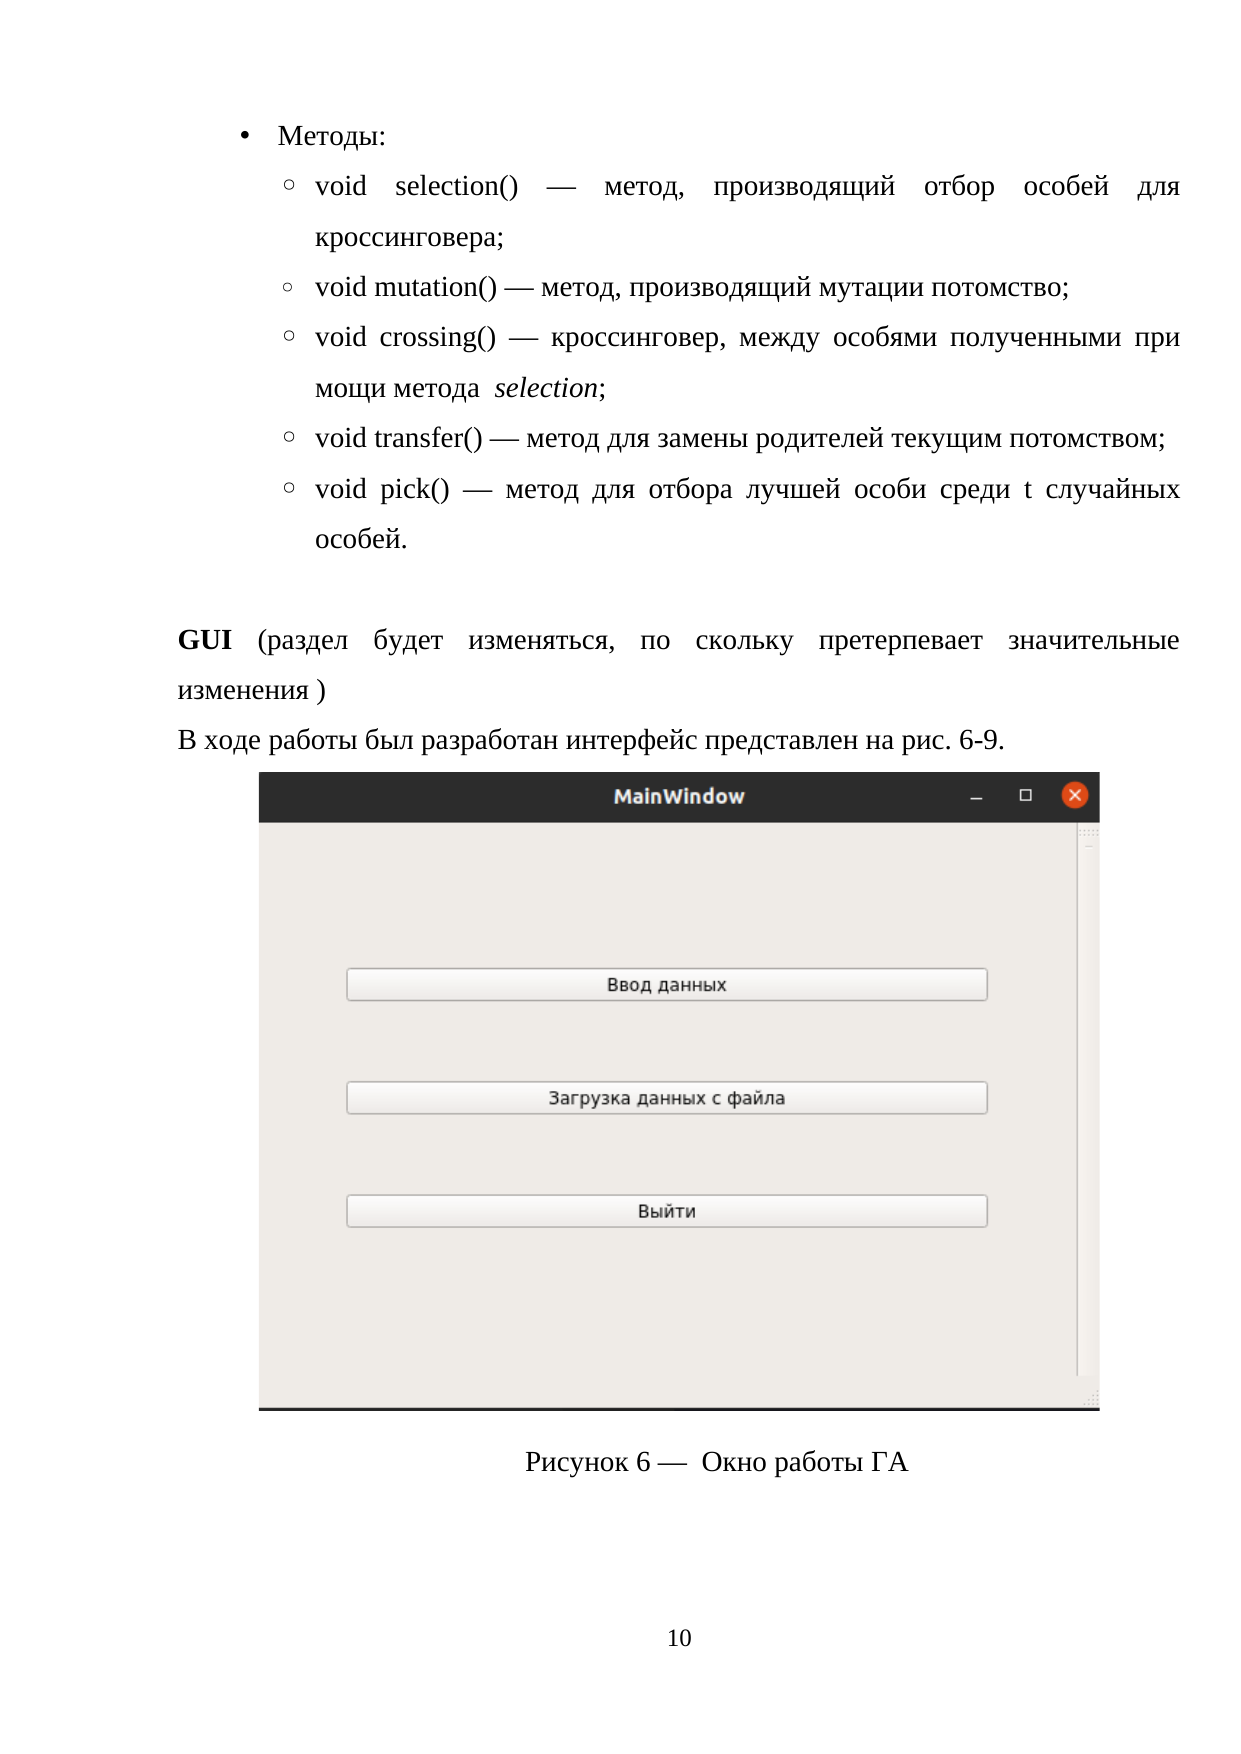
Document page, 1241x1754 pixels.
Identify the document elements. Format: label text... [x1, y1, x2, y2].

list void transfer() — метод для замены родителей текущим потомством; [277, 420, 1181, 454]
text GUI (раздел будет изменяться, по скольку претерпевает значительные изменения ) [177, 622, 1181, 706]
picture [258, 772, 1100, 1411]
list void pick() — метод для отбора лучшей особи среди t случайных особей. [277, 471, 1181, 555]
list Рисунок 6 — Окно работы ГА [215, 1411, 1181, 1478]
text В ходе работы был разработан интерфейс представлен на рис. 6-9. [177, 722, 1181, 756]
list void mutation() — метод, производящий мутации потомство; [277, 269, 1181, 303]
list void crossing() — кроссинговер, между особями полученными при мощи метода selection; [277, 319, 1181, 403]
list Методы: [240, 118, 1181, 152]
list void selection() — метод, производящий отбор особей для кроссинговера; [277, 168, 1181, 252]
